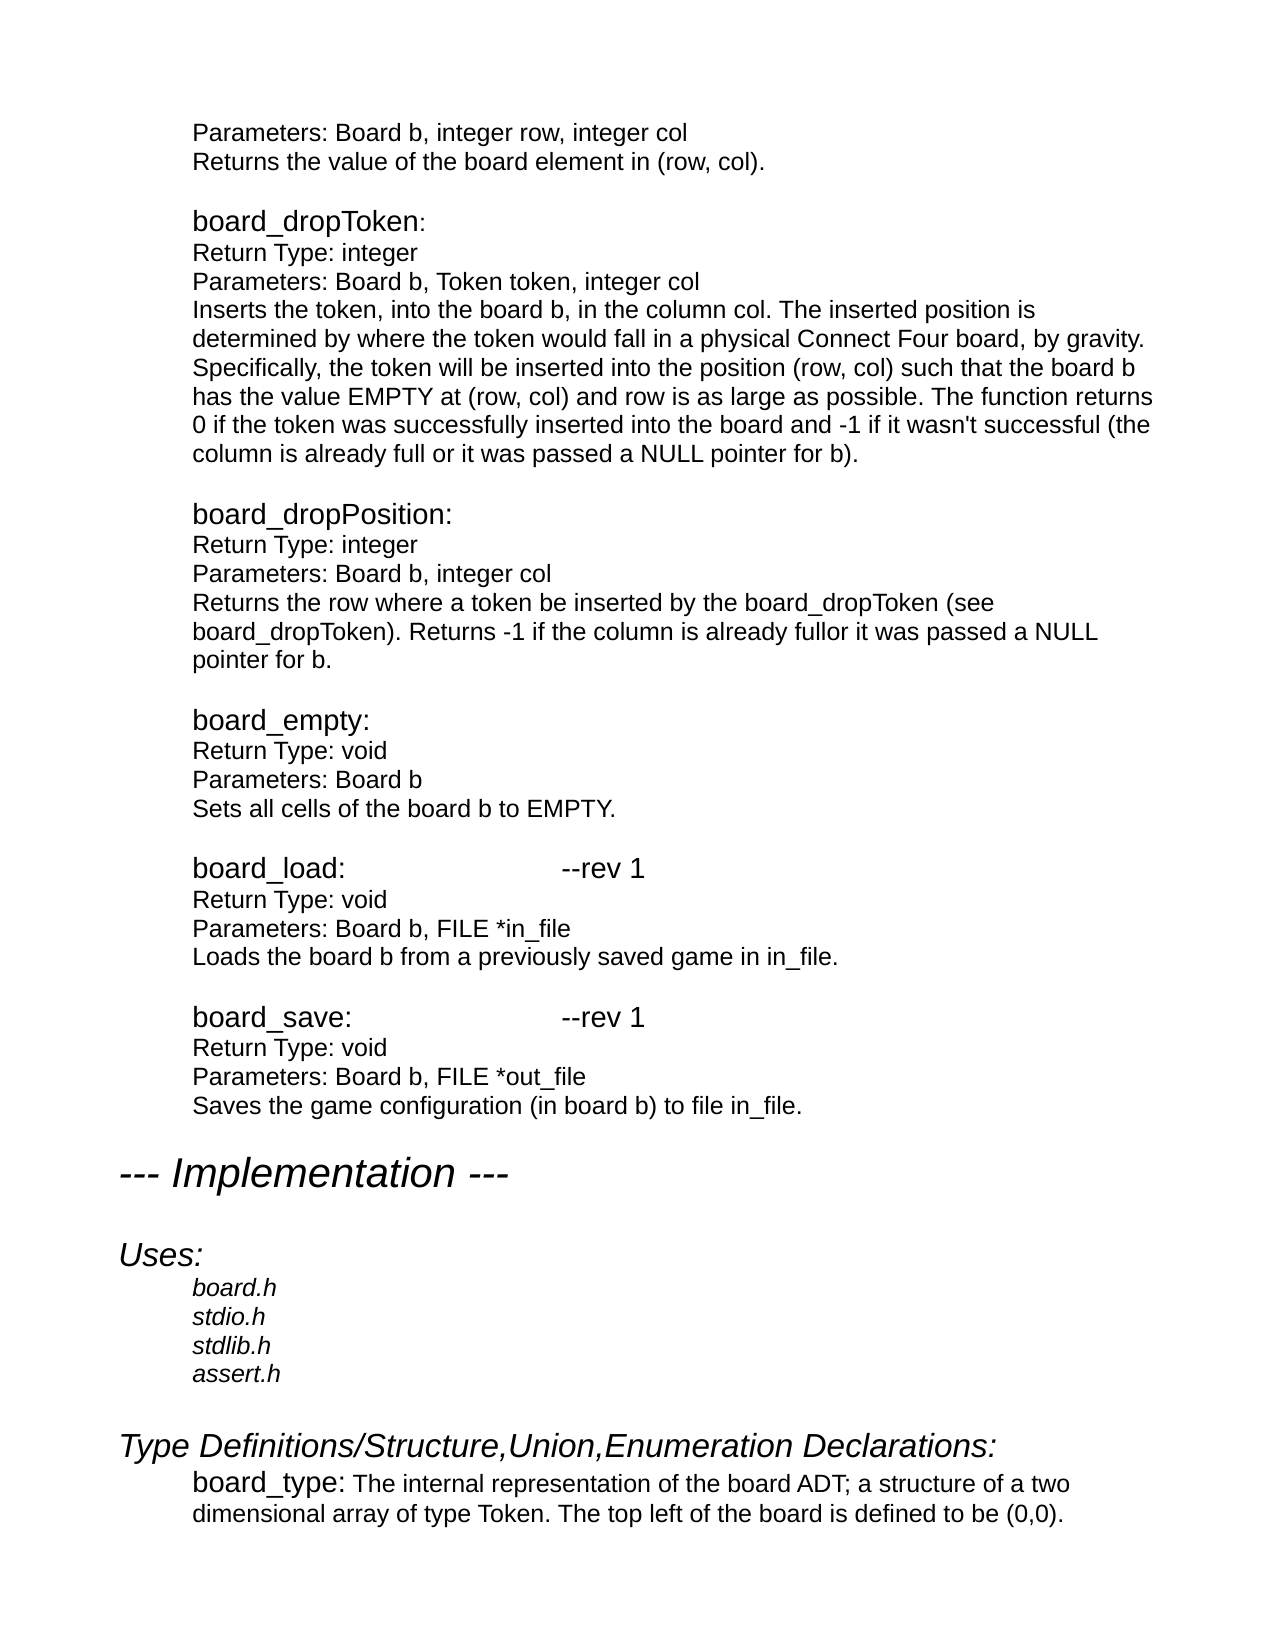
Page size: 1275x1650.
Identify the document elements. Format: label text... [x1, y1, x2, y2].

text Parameters: Board b, integer row, integer col [118, 118, 1157, 147]
text board_dropPosition: [118, 497, 1157, 530]
text Parameters: Board b, integer col [118, 559, 1157, 588]
text Return Type: integer [118, 530, 1157, 559]
text Returns the value of the board element in (row, col). [118, 147, 1157, 176]
text Return Type: integer [118, 238, 1157, 267]
text 0 if the token was successfully inserted into the board and -1 if it wasn't successful (the column is already full or it was passed a NULL pointer for b). [118, 410, 1157, 468]
text board.h [118, 1273, 1157, 1302]
text has the value EMPTY at (row, col) and row is as large as possible. The function returns [118, 382, 1157, 410]
text Parameters: Board b, FILE *out_file [118, 1062, 1157, 1091]
text Parameters: Board b, FILE *in_file [118, 913, 1157, 942]
text Loads the board b from a previously saved game in in_file. [118, 942, 1157, 971]
text board_dropToken: [118, 204, 1157, 238]
text Sets all cells of the board b to EMPTY. [118, 794, 1157, 822]
text stdio.h [118, 1302, 1157, 1331]
text Returns the row where a token be inserted by the board_dropToken (see board_dropToken). Returns -1 if the column is already fullor it was passed a NULL pointer for b. [118, 588, 1157, 674]
text Return Type: void [118, 736, 1157, 765]
text Return Type: void [118, 885, 1157, 913]
text board_load: --rev 1 [118, 851, 1157, 885]
text Type Definitions/Structure,Union,Enumeration Declarations: [118, 1427, 1157, 1465]
text Uses: [118, 1235, 1157, 1273]
text Inserts the token, into the board b, in the column col. The inserted position is determined by where the token would fall in a physical Connect Four board, by gravity. [118, 295, 1157, 353]
text assert.h [118, 1359, 1157, 1388]
text board_empty: [118, 703, 1157, 736]
text --- Implementation --- [118, 1148, 1157, 1196]
text Return Type: void [118, 1033, 1157, 1062]
text Saves the game configuration (in board b) to file in_file. [118, 1091, 1157, 1119]
text board_save: --rev 1 [118, 1000, 1157, 1033]
text board_type: The internal representation of the board ADT; a structure of a two dimensional array of type Token. The top left of the board is defined to be (0,0). [118, 1465, 1157, 1527]
text Specifically, the token will be inserted into the position (row, col) such that the board b [118, 353, 1157, 382]
text stdlib.h [118, 1331, 1157, 1359]
text Parameters: Board b [118, 765, 1157, 794]
text Parameters: Board b, Token token, integer col [118, 267, 1157, 295]
